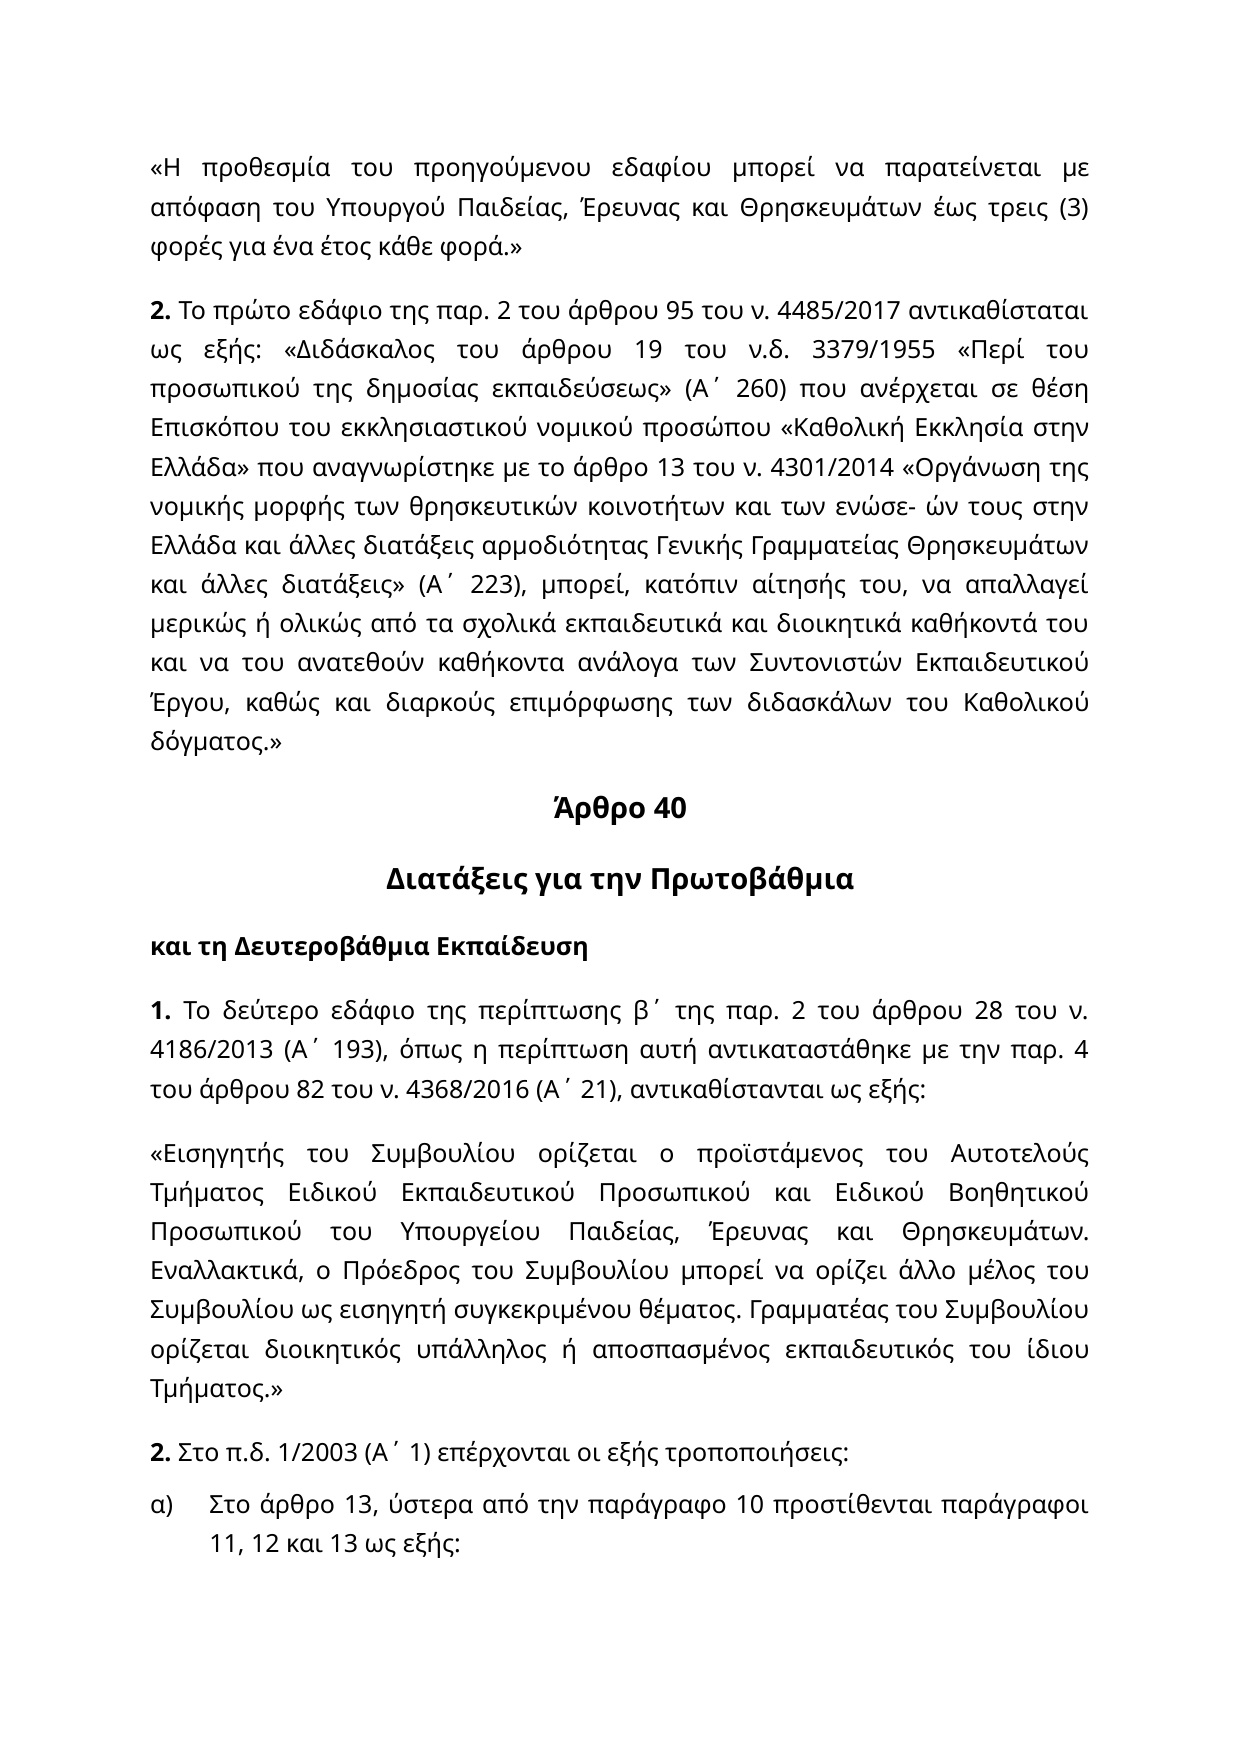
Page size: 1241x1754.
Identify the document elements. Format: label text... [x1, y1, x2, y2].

text και τη Δευτεροβάθμια Εκπαίδευση [150, 929, 1090, 963]
text 1. Το δεύτερο εδάφιο της περίπτωσης β΄ της παρ. 2 του άρθρου 28 του ν. 4186/2013 (Α΄ 193), όπως η περίπτωση αυτή αντικαταστάθηκε με την παρ. 4 του άρθρου 82 του ν. 4368/2016 (Α΄ 21), αντικαθίστανται ως εξής: [150, 993, 1090, 1105]
text «Η προθεσμία του προηγούμενου εδαφίου μπορεί να παρατείνεται με απόφαση του Υπουργού Παιδείας, Έρευνας και Θρησκευμάτων έως τρεις (3) φορές για ένα έτος κάθε φορά.» [150, 150, 1090, 262]
text 2. Το πρώτο εδάφιο της παρ. 2 του άρθρου 95 του ν. 4485/2017 αντικαθίσταται ως εξής: «Διδάσκαλος του άρθρου 19 του ν.δ. 3379/1955 «Περί του προσωπικού της δημοσίας εκπαιδεύσεως» (Α΄ 260) που ανέρχεται σε θέση Επισκόπου του εκκλησιαστικού νομικού προσώπου «Καθολική Εκκλησία στην Ελλάδα» που αναγνωρίστηκε με το άρθρο 13 του ν. 4301/2014 «Οργάνωση της νομικής μορφής των θρησκευτικών κοινοτήτων και των ενώσε- ών τους στην Ελλάδα και άλλες διατάξεις αρμοδιότητας Γενικής Γραμματείας Θρησκευμάτων και άλλες διατάξεις» (Α΄ 223), μπορεί, κατόπιν αίτησής του, να απαλλαγεί μερικώς ή ολικώς από τα σχολικά εκπαιδευτικά και διοικητικά καθήκοντά του και να του ανατεθούν καθήκοντα ανάλογα των Συντονιστών Εκπαιδευτικού Έργου, καθώς και διαρκούς επιμόρφωσης των διδασκάλων του Καθολικού δόγματος.» [150, 292, 1090, 757]
text «Εισηγητής του Συμβουλίου ορίζεται ο προϊστάμενος του Αυτοτελούς Τμήματος Ειδικού Εκπαιδευτικού Προσωπικού και Ειδικού Βοηθητικού Προσωπικού του Υπουργείου Παιδείας, Έρευνας και Θρησκευμάτων. Εναλλακτικά, ο Πρόεδρος του Συμβουλίου μπορεί να ορίζει άλλο μέλος του Συμβουλίου ως εισηγητή συγκεκριμένου θέματος. Γραμματέας του Συμβουλίου ορίζεται διοικητικός υπάλληλος ή αποσπασμένος εκπαιδευτικός του ίδιου Τμήματος.» [150, 1135, 1090, 1404]
text 2. Στο π.δ. 1/2003 (Α΄ 1) επέρχονται οι εξής τροποποιήσεις: [150, 1434, 1090, 1469]
subtitle Διατάξεις για την Πρωτοβάθμια [150, 858, 1090, 898]
list α) Στο άρθρο 13, ύστερα από την παράγραφο 10 προστίθενται παράγραφοι 11, 12 και 13 ως εξής: [150, 1486, 1090, 1559]
subtitle Άρθρο 40 [150, 787, 1090, 827]
